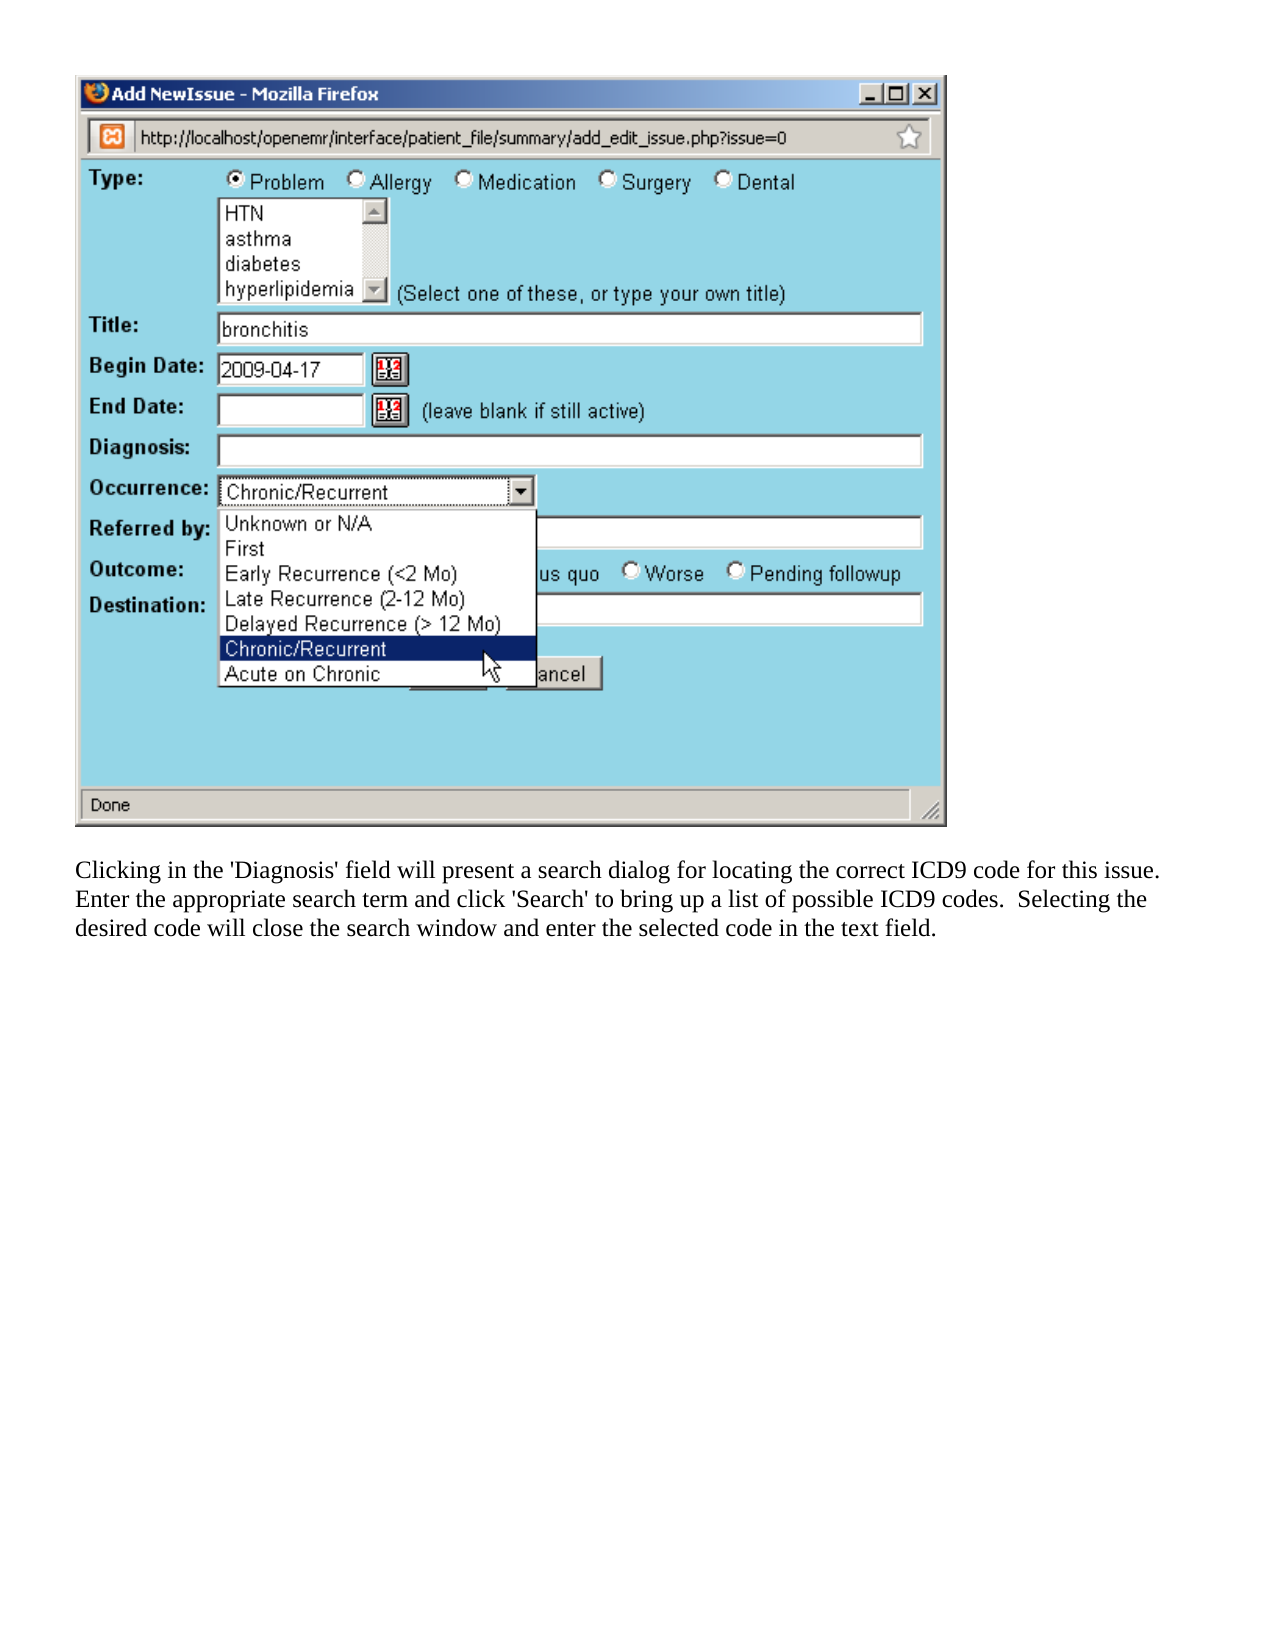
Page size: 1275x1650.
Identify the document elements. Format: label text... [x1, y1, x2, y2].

text Clicking in the 'Diagnosis' field will present a search dialog for locating the correct ICD9 code for this issue. Enter the appropriate search term and click 'Search' to bring up a list of possible ICD9 codes. Selecting the desired code will close the search window and enter the selected code in the text field. [75, 855, 1200, 942]
picture [75, 75, 947, 827]
